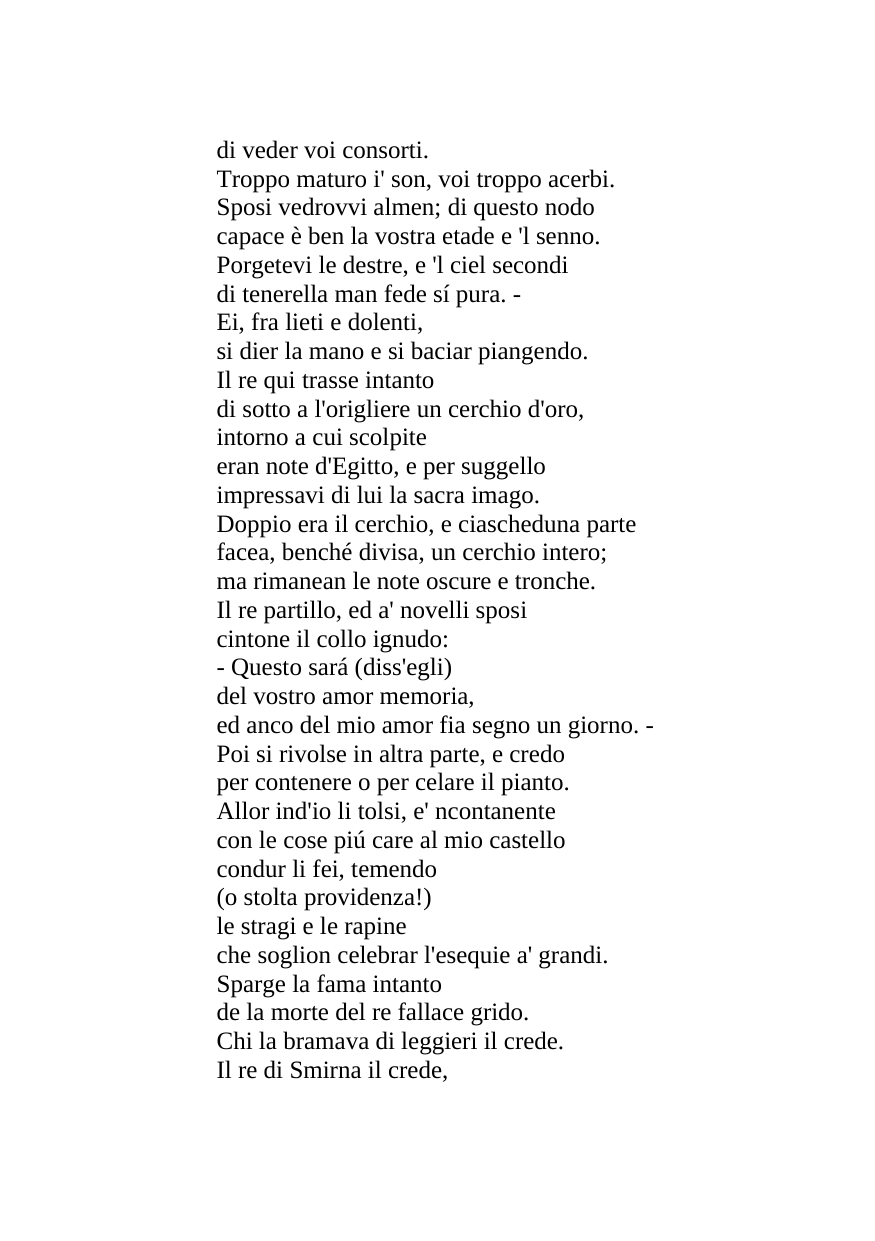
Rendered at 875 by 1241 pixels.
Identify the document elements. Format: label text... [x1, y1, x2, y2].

table_cell di veder voi consorti. Troppo maturo i' son, voi troppo acerbi. Sposi vedrovvi almen; di questo nodo capace è ben la vostra etade e 'l senno. Porgetevi le destre, e 'l ciel secondi di tenerella man fede sí pura. - Ei, fra lieti e dolenti, si dier la mano e si baciar piangendo. Il re qui trasse intanto di sotto a l'origliere un cerchio d'oro, intorno a cui scolpite eran note d'Egitto, e per suggello impressavi di lui la sacra imago. Doppio era il cerchio, e ciascheduna parte facea, benché divisa, un cerchio intero; ma rimanean le note oscure e tronche. Il re partillo, ed a' novelli sposi cintone il collo ignudo: - Questo sará (diss'egli) del vostro amor memoria, ed anco del mio amor fia segno un giorno. - Poi si rivolse in altra parte, e credo per contenere o per celare il pianto. Allor ind'io li tolsi, e' ncontanente con le cose piú care al mio castello condur li fei, temendo (o stolta providenza!) le stragi e le rapine che soglion celebrar l'esequie a' grandi. Sparge la fama intanto de la morte del re fallace grido. Chi la bramava di leggieri il crede. Il re di Smirna il crede, [209, 135, 768, 1084]
table_cell [106, 135, 209, 1084]
